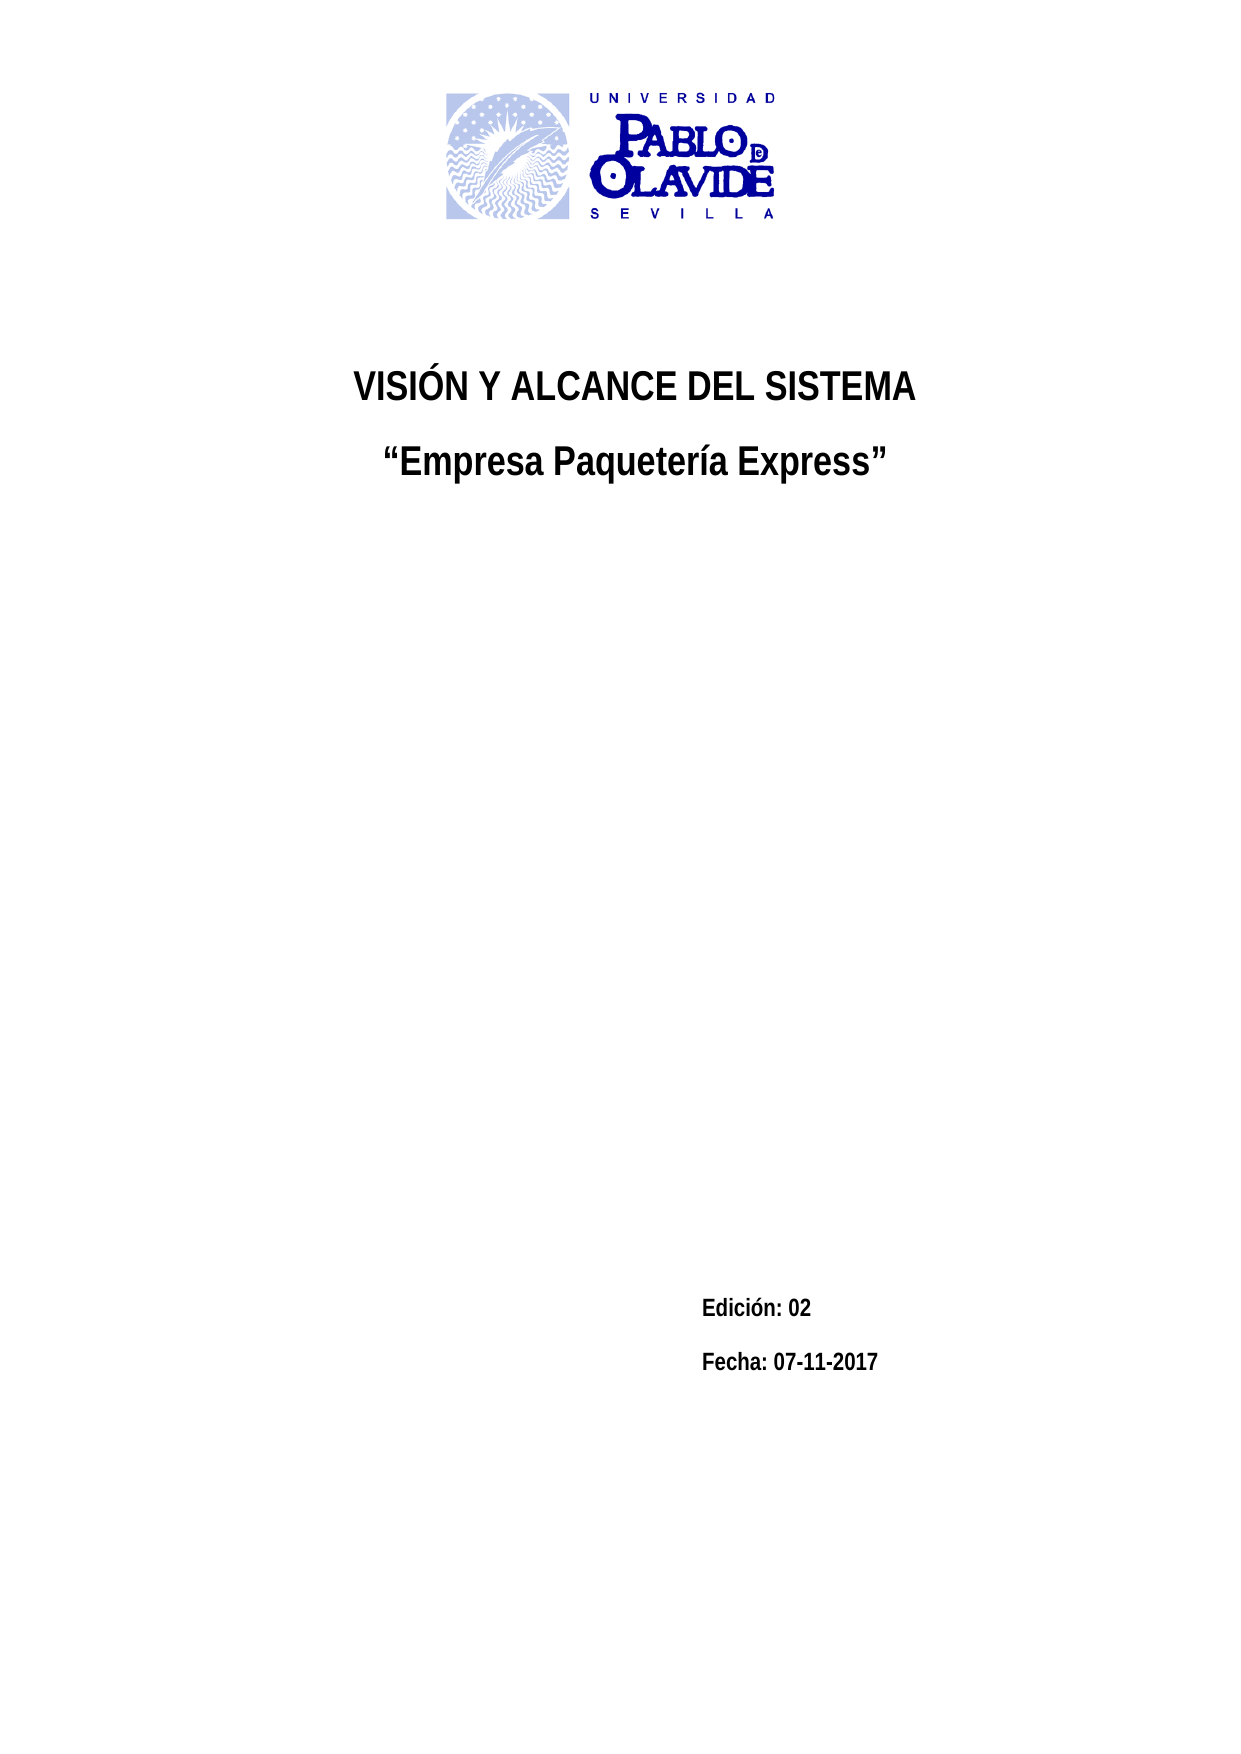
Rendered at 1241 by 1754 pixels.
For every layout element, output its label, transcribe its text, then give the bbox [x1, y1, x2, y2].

text VISIÓN Y ALCANCE DEL SISTEMA [230, 361, 1040, 409]
table_header Edición: 02 Fecha: 07-11-2017 [691, 1293, 963, 1459]
text “Empresa Paquetería Express” [230, 437, 1040, 485]
table_header [435, 89, 816, 245]
